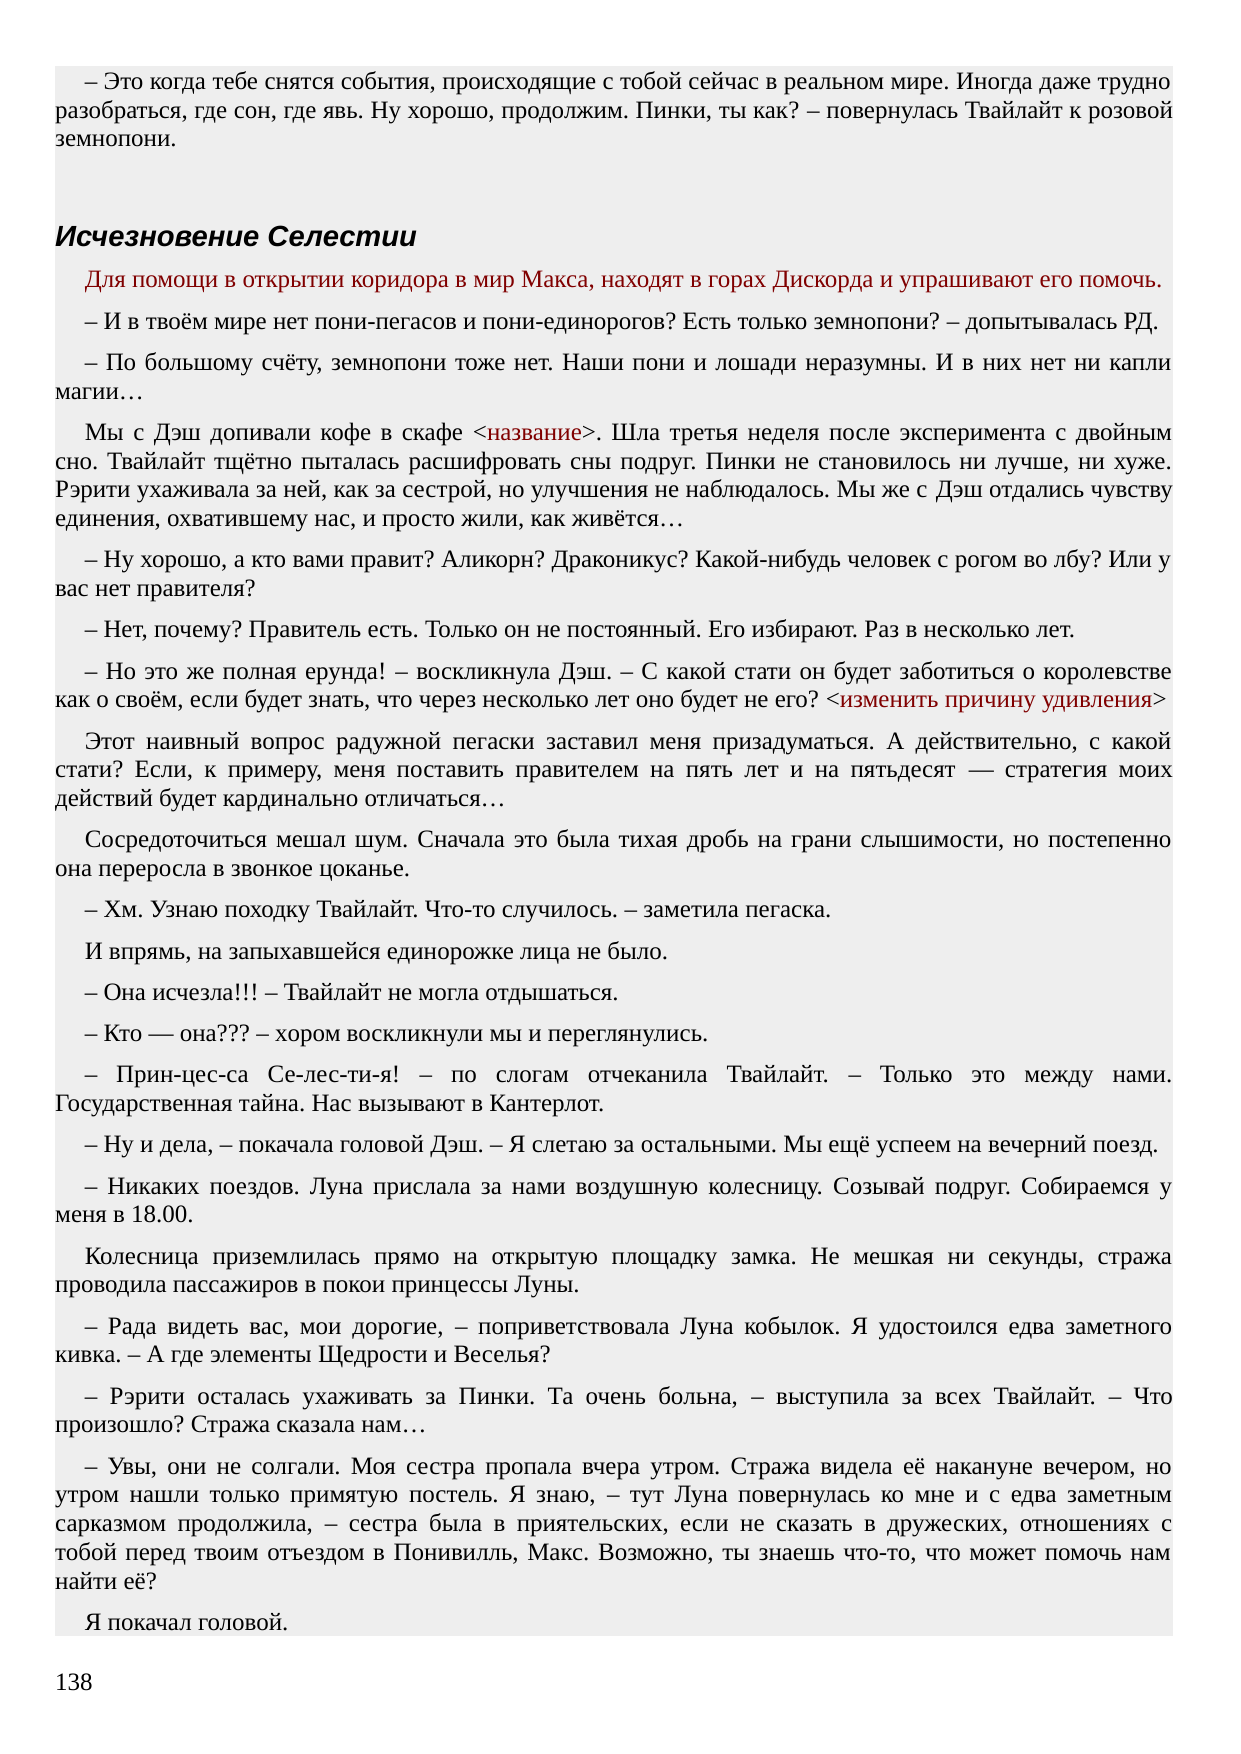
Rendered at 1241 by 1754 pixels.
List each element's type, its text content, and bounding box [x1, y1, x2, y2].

text – По большому счёту, земнопони тоже нет. Наши пони и лошади неразумны. И в них нет ни капли магии… [55, 347, 1173, 404]
text – Хм. Узнаю походку Твайлайт. Что-то случилось. – заметила пегаска. [55, 894, 1173, 923]
text – Это когда тебе снятся события, происходящие с тобой сейчас в реальном мире. Иногда даже трудно разобраться, где сон, где явь. Ну хорошо, продолжим. Пинки, ты как? – повернулась Твайлайт к розовой земнопони. [55, 66, 1173, 152]
text – Ну и дела, – покачала головой Дэш. – Я слетаю за остальными. Мы ещё успеем на вечерний поезд. [55, 1129, 1173, 1158]
text – Нет, почему? Правитель есть. Только он не постоянный. Его избирают. Раз в несколько лет. [55, 614, 1173, 643]
text – Рэрити осталась ухаживать за Пинки. Та очень больна, – выступила за всех Твайлайт. – Что произошло? Стража сказала нам… [55, 1381, 1173, 1438]
text Колесница приземлилась прямо на открытую площадку замка. Не мешкая ни секунды, стража проводила пассажиров в покои принцессы Луны. [55, 1241, 1173, 1298]
text Для помощи в открытии коридора в мир Макса, находят в горах Дискорда и упрашивают его помочь. [55, 264, 1173, 293]
text Сосредоточиться мешал шум. Сначала это была тихая дробь на грани слышимости, но постепенно она переросла в звонкое цоканье. [55, 824, 1173, 882]
text – Рада видеть вас, мои дорогие, – поприветствовала Луна кобылок. Я удостоился едва заметного кивка. – А где элементы Щедрости и Веселья? [55, 1311, 1173, 1368]
text Мы с Дэш допивали кофе в cкафе <название>. Шла третья неделя после эксперимента с двойным сно. Твайлайт тщётно пыталась расшифровать сны подруг. Пинки не становилось ни лучше, ни хуже. Рэрити ухаживала за ней, как за сестрой, но улучшения не наблюдалось. Мы же с Дэш отдались чувству единения, охватившему нас, и просто жили, как живётся… [55, 417, 1173, 532]
text – Прин-цес-са Се-лес-ти-я! – по слогам отчеканила Твайлайт. – Только это между нами. Государственная тайна. Нас вызывают в Кантерлот. [55, 1059, 1173, 1117]
text – Ну хорошо, а кто вами правит? Аликорн? Драконикус? Какой-нибудь человек с рогом во лбу? Или у вас нет правителя? [55, 544, 1173, 602]
text – И в твоём мире нет пони-пегасов и пони-единорогов? Есть только земнопони? – допытывалась РД. [55, 306, 1173, 334]
subtitle Исчезновение Селестии [55, 218, 1173, 252]
text – Никаких поездов. Луна прислала за нами воздушную колесницу. Созывай подруг. Собираемся у меня в 18.00. [55, 1171, 1173, 1228]
text – Но это же полная ерунда! – воскликнула Дэш. – С какой стати он будет заботиться о королевстве как о своём, если будет знать, что через несколько лет оно будет не его? <изменить причину удивления> [55, 656, 1173, 713]
text Этот наивный вопрос радужной пегаски заставил меня призадуматься. А действительно, с какой стати? Если, к примеру, меня поставить правителем на пять лет и на пятьдесят — стратегия моих действий будет кардинально отличаться… [55, 726, 1173, 812]
text Я покачал головой. [55, 1607, 1173, 1636]
text И впрямь, на запыхавшейся единорожке лица не было. [55, 936, 1173, 964]
text – Она исчезла!!! – Твайлайт не могла отдышаться. [55, 977, 1173, 1006]
text – Увы, они не солгали. Моя сестра пропала вчера утром. Стража видела её накануне вечером, но утром нашли только примятую постель. Я знаю, – тут Луна повернулась ко мне и с едва заметным сарказмом продолжила, – сестра была в приятельских, если не сказать в дружеских, отношениях с тобой перед твоим отъездом в Понивилль, Макс. Возможно, ты знаешь что-то, что может помочь нам найти её? [55, 1451, 1173, 1594]
text – Кто — она??? – хором воскликнули мы и переглянулись. [55, 1018, 1173, 1047]
